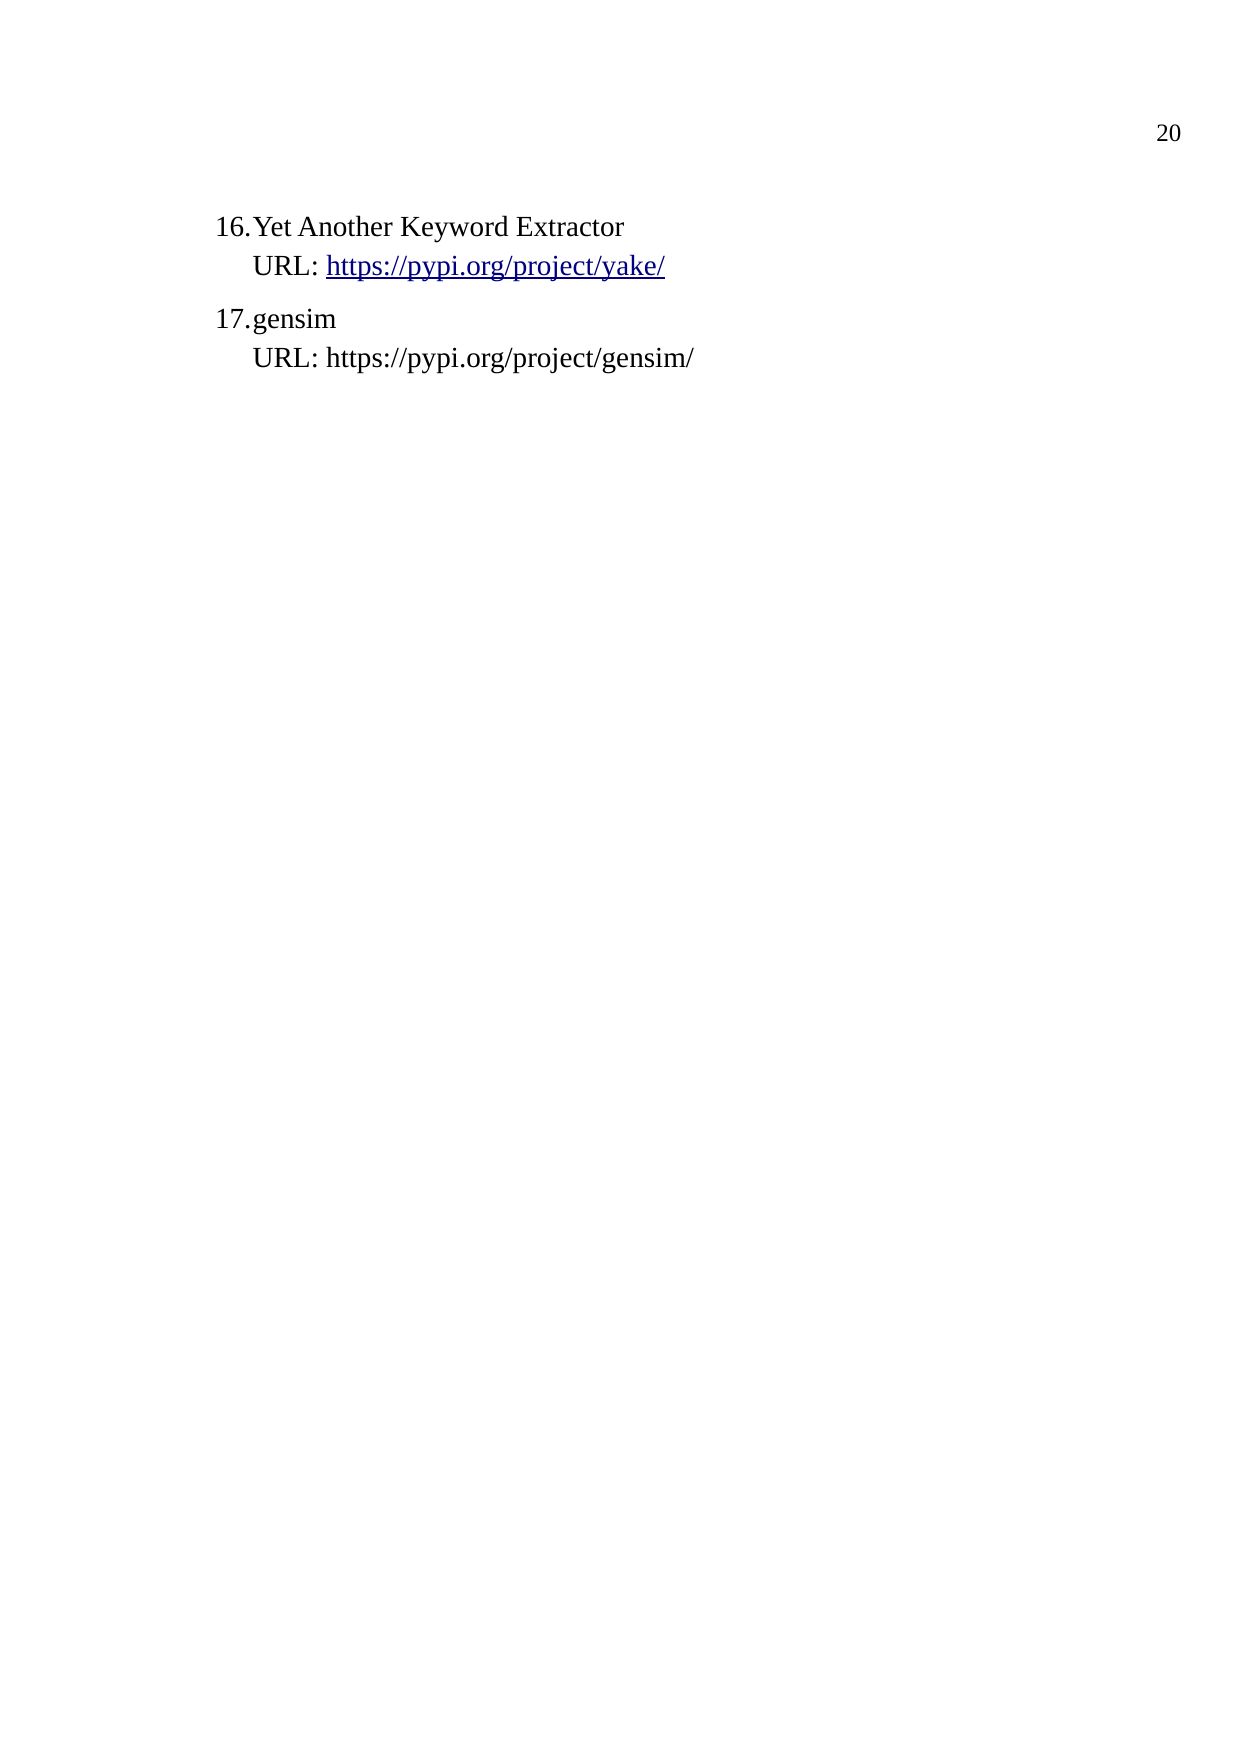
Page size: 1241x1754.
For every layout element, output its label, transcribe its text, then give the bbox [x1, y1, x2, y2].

list Yet Another Keyword Extractor URL: https://pypi.org/project/yake/ [215, 209, 1181, 282]
list gensim URL: https://pypi.org/project/gensim/ [215, 301, 1181, 373]
